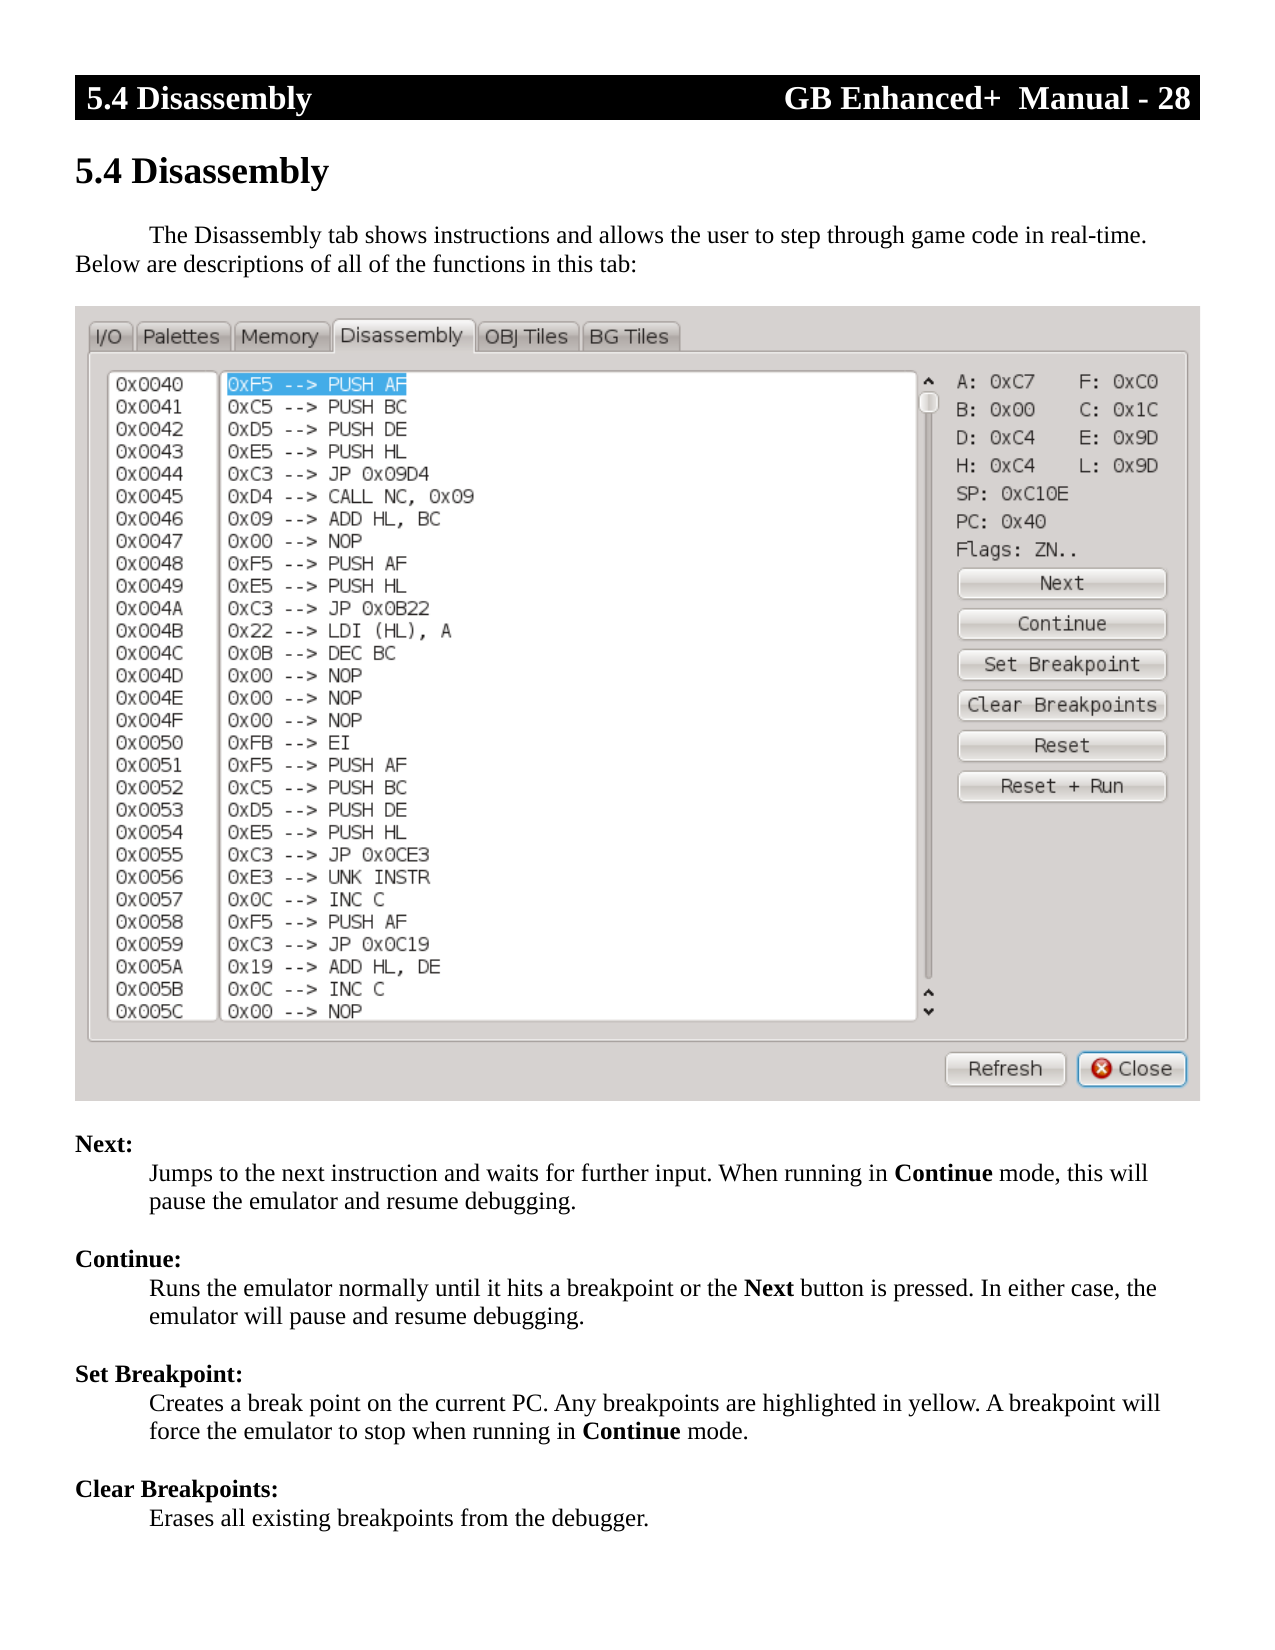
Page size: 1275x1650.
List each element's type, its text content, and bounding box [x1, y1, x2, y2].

text Set Breakpoint: [75, 1359, 1200, 1388]
text Runs the emulator normally until it hits a breakpoint or the Next button is pressed. In either case, the emulator will pause and resume debugging. [75, 1273, 1200, 1330]
text Next: [75, 1129, 1200, 1158]
text Clear Breakpoints: [75, 1474, 1200, 1503]
text Jumps to the next instruction and waits for further input. When running in Continue mode, this will pause the emulator and resume debugging. [75, 1158, 1200, 1215]
picture [75, 306, 1200, 1101]
text Continue: [75, 1244, 1200, 1273]
text Erases all existing breakpoints from the debugger. [75, 1503, 1200, 1531]
text Creates a break point on the current PC. Any breakpoints are highlighted in yellow. A breakpoint will force the emulator to stop when running in Continue mode. [75, 1388, 1200, 1445]
text 5.4 Disassembly GB Enhanced+ Manual - 28 [75, 75, 1200, 119]
text The Disassembly tab shows instructions and allows the user to step through game code in real-time. Below are descriptions of all of the functions in this tab: [75, 220, 1200, 278]
text 5.4 Disassembly [75, 148, 1200, 191]
